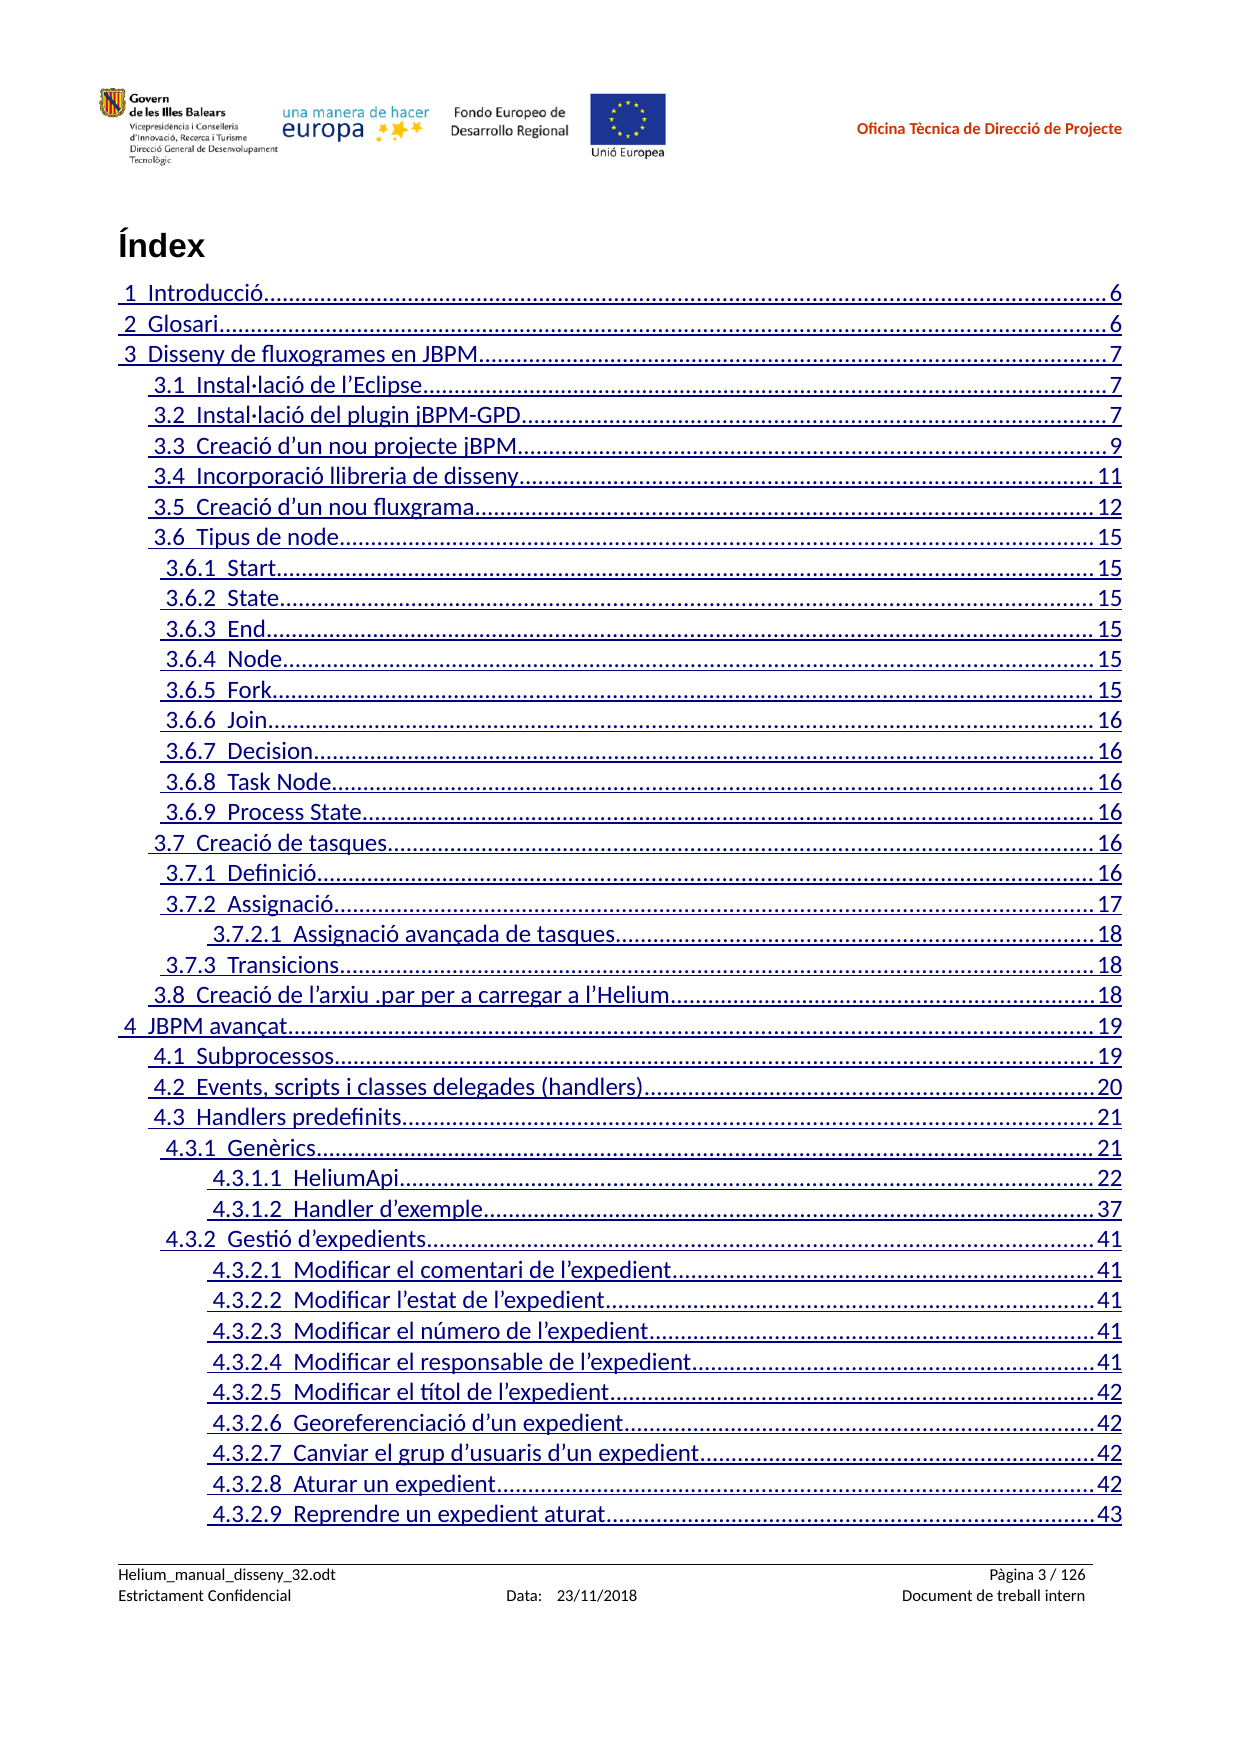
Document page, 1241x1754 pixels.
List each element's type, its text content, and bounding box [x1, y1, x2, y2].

text 4.3.2.3 Modificar el número de l’expedient 41 [207, 1315, 1122, 1341]
text 3.6.9 Process State 16 [160, 796, 1122, 822]
text 4.3.2.4 Modificar el responsable de l’expedient 41 [207, 1346, 1122, 1372]
text 3.4 Incorporació llibreria de disseny 11 [148, 461, 1122, 486]
text 3.2 Instal·lació del plugin jBPM-GPD 7 [148, 399, 1122, 425]
text 4.3.2 Gestió d’expedients 41 [160, 1223, 1122, 1250]
text 4.3 Handlers predefinits 21 [148, 1101, 1122, 1128]
text 3.7.2.1 Assignació avançada de tasques 18 [207, 918, 1122, 944]
picture [99, 87, 668, 166]
text 4.3.2.9 Reprendre un expedient aturat 43 [207, 1498, 1122, 1524]
text 3.1 Instal·lació de l’Eclipse 7 [148, 369, 1122, 395]
text 4.3.2.5 Modificar el títol de l’expedient 42 [207, 1376, 1122, 1402]
text 3.6.3 End 15 [160, 613, 1122, 639]
text 3.7 Creació de tasques 16 [148, 827, 1122, 853]
text 3.6 Tipus de node 15 [148, 522, 1122, 548]
text 2 Glosari 6 [118, 308, 1122, 334]
text 4.3.2.8 Aturar un expedient 42 [207, 1468, 1122, 1494]
text 3.6.1 Start 15 [160, 552, 1122, 578]
text 3.6.5 Fork 15 [160, 674, 1122, 700]
text 4 JBPM avançat 19 [118, 1010, 1122, 1036]
text 3.7.3 Transicions 18 [160, 949, 1122, 975]
text 4.3.2.1 Modificar el comentari de l’expedient 41 [207, 1254, 1122, 1280]
text 3 Disseny de fluxogrames en JBPM 7 [118, 338, 1122, 364]
text 3.6.7 Decision 16 [160, 735, 1122, 761]
text 4.3.1 Genèrics 21 [160, 1132, 1122, 1158]
text 3.6.4 Node 15 [160, 644, 1122, 670]
text 4.3.2.2 Modificar l’estat de l’expedient 41 [207, 1284, 1122, 1311]
text 3.6.8 Task Node 16 [160, 766, 1122, 792]
text 3.7.1 Definició 16 [160, 857, 1122, 883]
text 4.2 Events, scripts i classes delegades (handlers) 20 [148, 1071, 1122, 1097]
text 3.6.6 Join 16 [160, 705, 1122, 731]
text 3.8 Creació de l’arxiu .par per a carregar a l’Helium 18 [148, 979, 1122, 1005]
text 4.1 Subprocessos 19 [148, 1040, 1122, 1066]
text 3.5 Creació d’un nou fluxgrama 12 [148, 491, 1122, 517]
text 3.6.2 State 15 [160, 583, 1122, 609]
subtitle Índex [118, 226, 1122, 265]
text 4.3.2.7 Canviar el grup d’usuaris d’un expedient 42 [207, 1437, 1122, 1463]
text 4.3.2.6 Georeferenciació d’un expedient 42 [207, 1407, 1122, 1433]
text 3.3 Creació d’un nou projecte jBPM 9 [148, 430, 1122, 456]
text 1 Introducció 6 [118, 277, 1122, 303]
text 3.7.2 Assignació 17 [160, 888, 1122, 914]
text 4.3.1.1 HeliumApi 22 [207, 1162, 1122, 1189]
text 4.3.1.2 Handler d’exemple 37 [207, 1193, 1122, 1219]
